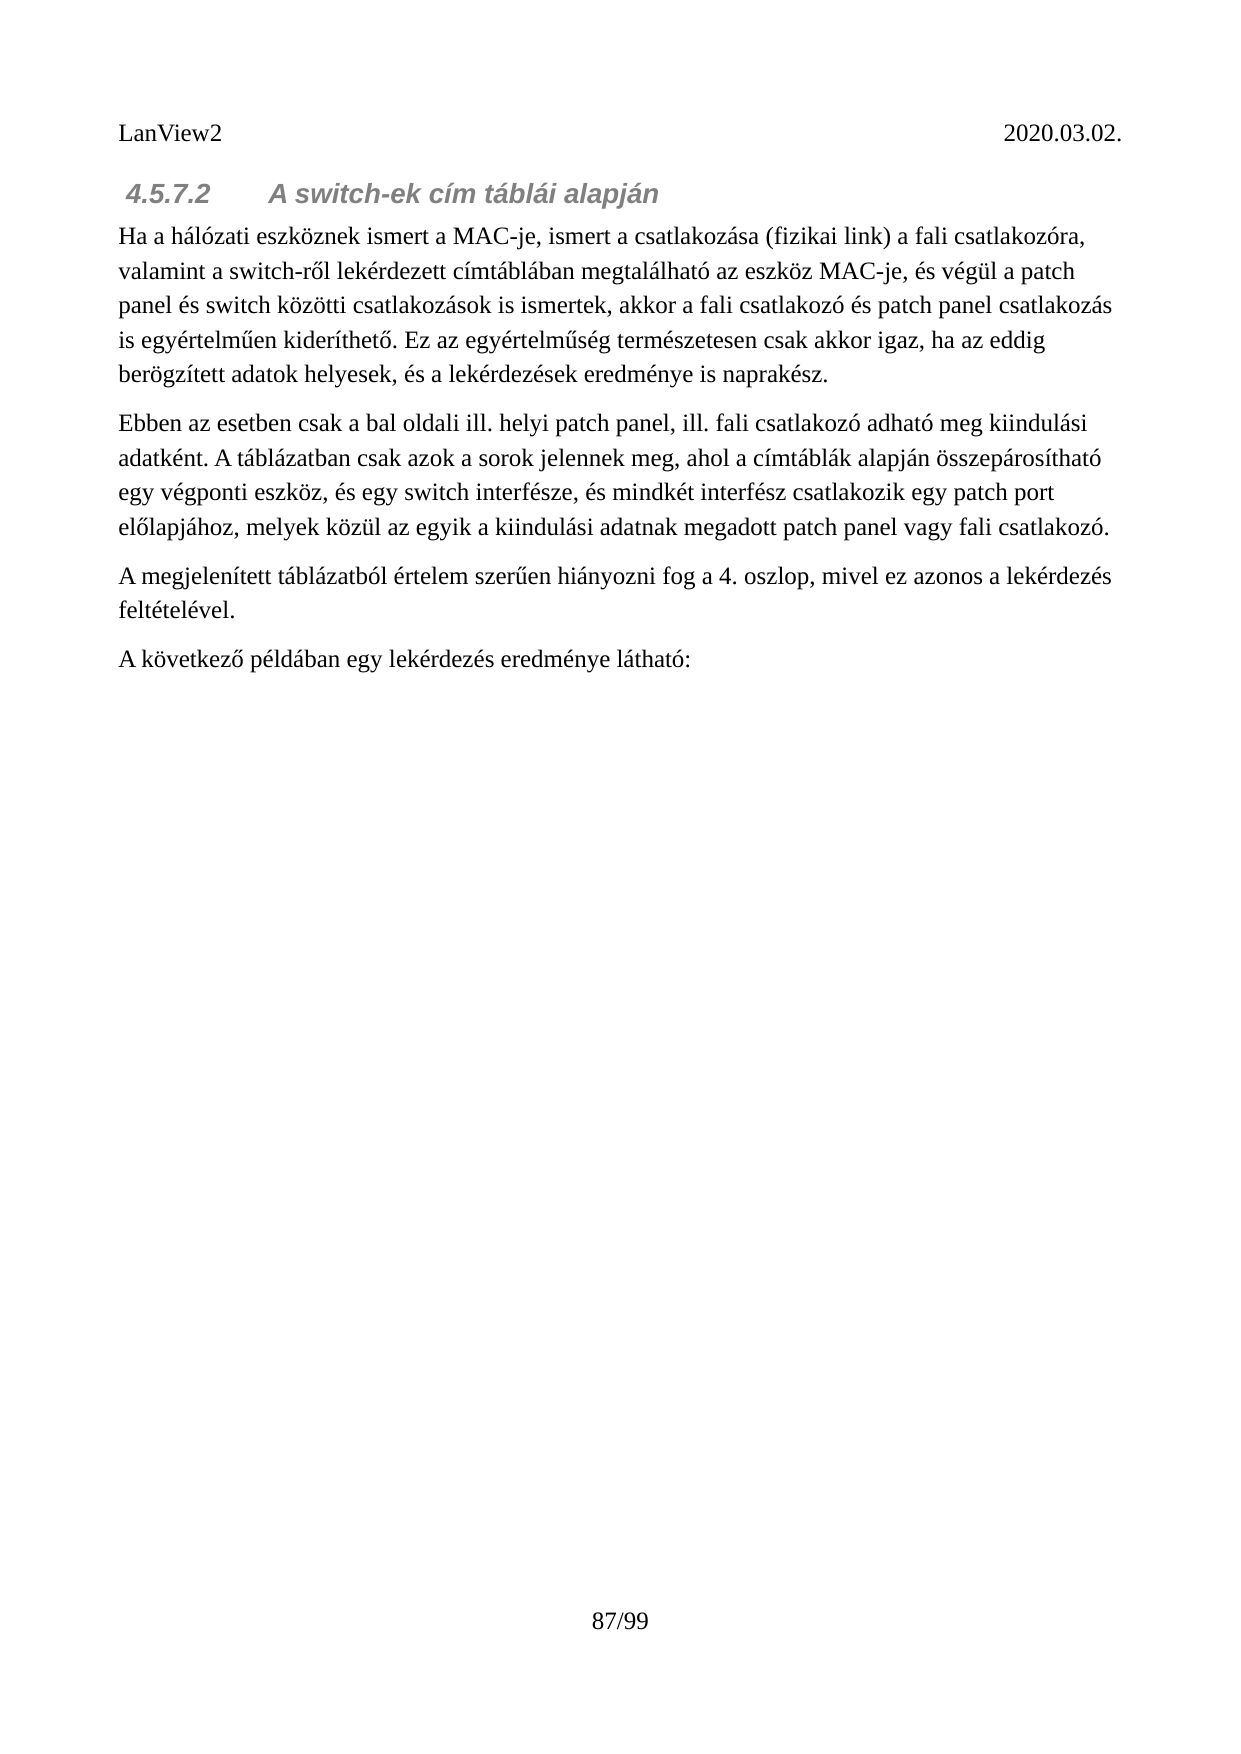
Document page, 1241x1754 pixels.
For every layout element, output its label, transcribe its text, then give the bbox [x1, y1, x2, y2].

subtitle A switch-ek cím táblái alapján [118, 177, 1122, 209]
text A megjelenített táblázatból értelem szerűen hiányozni fog a 4. oszlop, mivel ez azonos a lekérdezés feltételével. [118, 561, 1122, 624]
text Ebben az esetben csak a bal oldali ill. helyi patch panel, ill. fali csatlakozó adható meg kiindulási adatként. A táblázatban csak azok a sorok jelennek meg, ahol a címtáblák alapján összepárosítható egy végponti eszköz, és egy switch interfésze, és mindkét interfész csatlakozik egy patch port előlapjához, melyek közül az egyik a kiindulási adatnak megadott patch panel vagy fali csatlakozó. [118, 408, 1122, 541]
text Ha a hálózati eszköznek ismert a MAC-je, ismert a csatlakozása (fizikai link) a fali csatlakozóra, valamint a switch-ről lekérdezett címtáblában megtalálható az eszköz MAC-je, és végül a patch panel és switch közötti csatlakozások is ismertek, akkor a fali csatlakozó és patch panel csatlakozás is egyértelműen kideríthető. Ez az egyértelműség természetesen csak akkor igaz, ha az eddig berögzített adatok helyesek, és a lekérdezések eredménye is naprakész. [118, 221, 1122, 388]
text A következő példában egy lekérdezés eredménye látható: [118, 644, 1122, 673]
